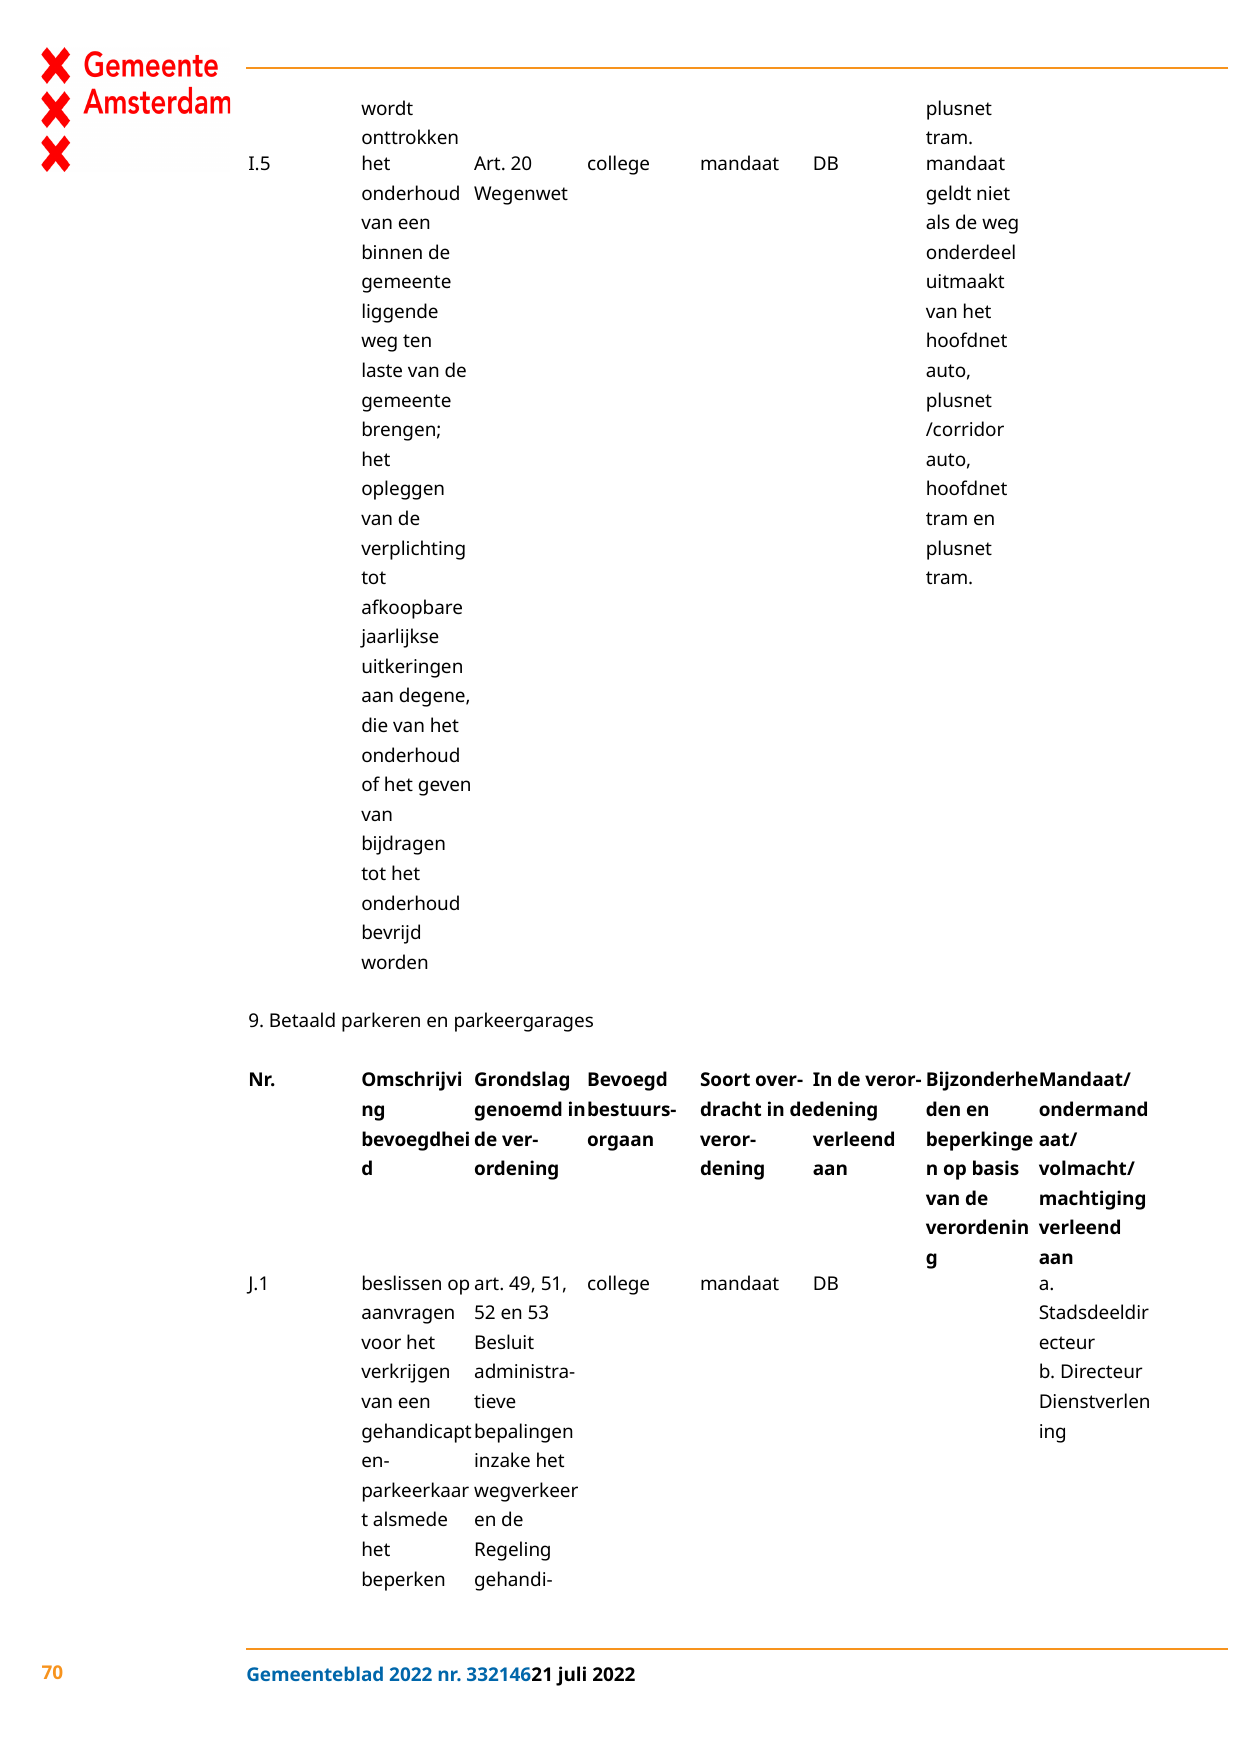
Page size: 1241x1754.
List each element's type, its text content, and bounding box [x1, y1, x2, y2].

table_cell [700, 95, 813, 150]
table_cell het onderhoud van een binnen de gemeente liggende weg ten laste van de gemeente brengen; het opleggen van de verplichting tot afkoopbare jaarlijkse uitkeringen aan degene, die van het onderhoud of het geven van bijdragen tot het onderhoud bevrijd worden [361, 150, 474, 974]
table_cell [1039, 95, 1152, 150]
table_cell Art. 20 Wegenwet [474, 150, 587, 974]
table_cell art. 49, 51, 52 en 53 Besluit administra-tieve bepalingen inzake het wegverkeer en de Regeling gehandi- [474, 1270, 587, 1591]
table_cell J.1 [248, 1270, 361, 1591]
table_cell mandaat [700, 1270, 813, 1591]
table_cell [474, 95, 587, 150]
table_header Omschrijving bevoegdheid [361, 1067, 474, 1270]
table_header Nr. [248, 1067, 361, 1270]
table_cell [587, 95, 700, 150]
table_header Mandaat/ondermandaat/ volmacht/machtiging verleend aan [1039, 1067, 1152, 1270]
table_cell DB [813, 150, 926, 974]
table_cell mandaat [700, 150, 813, 974]
table_cell [813, 95, 926, 150]
table_cell a. Stadsdeeldirecteur b. Directeur Dienstverlening [1039, 1270, 1152, 1591]
table_cell I.5 [248, 150, 361, 974]
table_cell DB [813, 1270, 926, 1591]
table_cell beslissen op aanvragen voor het verkrijgen van een gehandicapten- parkeerkaart alsmede het beperken [361, 1270, 474, 1591]
table_cell college [587, 150, 700, 974]
table_cell wordt onttrokken [361, 95, 474, 150]
table_cell [248, 95, 361, 150]
table_header Bevoegd bestuurs-orgaan [587, 1067, 700, 1270]
table_header Soort over-dracht in de veror-dening [700, 1067, 813, 1270]
text 9. Betaald parkeren en parkeergarages [248, 1007, 1152, 1033]
table_cell [1039, 150, 1152, 974]
table_header Grondslag genoemd in de ver-ordening [474, 1067, 587, 1270]
table_cell mandaat geldt niet als de weg onderdeel uitmaakt van het hoofdnet auto, plusnet /corridor auto, hoofdnet tram en plusnet tram. [926, 150, 1038, 974]
table_cell college [587, 1270, 700, 1591]
table_cell [926, 1270, 1038, 1591]
table_header In de veror-dening verleend aan [813, 1067, 926, 1270]
picture [41, 47, 231, 172]
table_cell plusnet tram. [926, 95, 1038, 150]
table_header Bijzonderheden en beperkingen op basis van de verordening [926, 1067, 1038, 1270]
